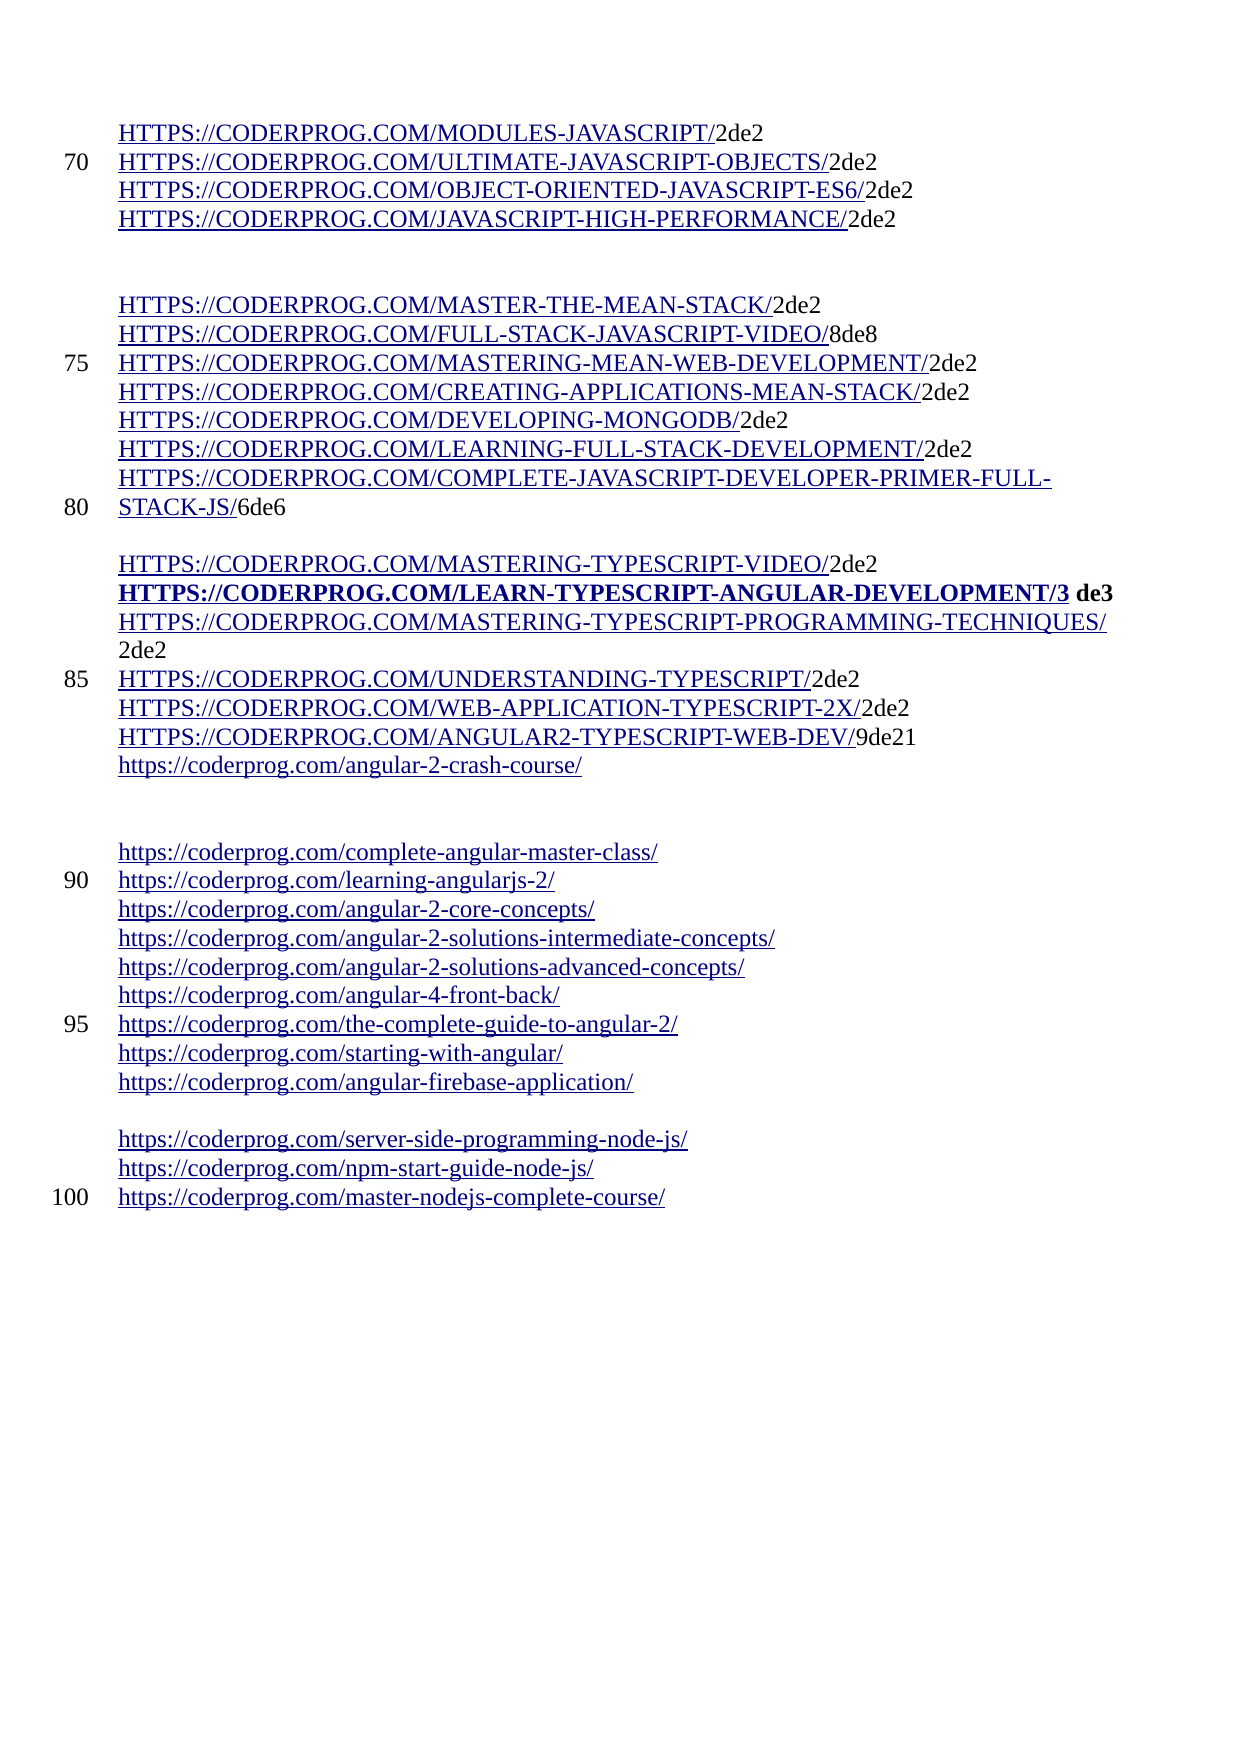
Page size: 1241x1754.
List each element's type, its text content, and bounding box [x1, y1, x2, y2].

text HTTPS://CODERPROG.COM/CREATING-APPLICATIONS-MEAN-STACK/2de2 [118, 377, 1122, 406]
text HTTPS://CODERPROG.COM/MASTERING-TYPESCRIPT-VIDEO/2de2 [118, 549, 1122, 578]
text https://coderprog.com/angular-4-front-back/ [118, 981, 1122, 1009]
text https://coderprog.com/complete-angular-master-class/ [118, 837, 1122, 866]
text HTTPS://CODERPROG.COM/COMPLETE-JAVASCRIPT-DEVELOPER-PRIMER-FULL-STACK-JS/6de6 [118, 463, 1122, 521]
text https://coderprog.com/master-nodejs-complete-course/ [118, 1182, 1122, 1211]
text HTTPS://CODERPROG.COM/UNDERSTANDING-TYPESCRIPT/2de2 [118, 664, 1122, 693]
text HTTPS://CODERPROG.COM/MASTERING-TYPESCRIPT-PROGRAMMING-TECHNIQUES/2de2 [118, 607, 1122, 664]
text HTTPS://CODERPROG.COM/ULTIMATE-JAVASCRIPT-OBJECTS/2de2 [118, 147, 1122, 176]
text https://coderprog.com/angular-firebase-application/ [118, 1067, 1122, 1096]
text https://coderprog.com/learning-angularjs-2/ [118, 866, 1122, 894]
text HTTPS://CODERPROG.COM/MASTER-THE-MEAN-STACK/2de2 [118, 291, 1122, 319]
text HTTPS://CODERPROG.COM/FULL-STACK-JAVASCRIPT-VIDEO/8de8 [118, 319, 1122, 348]
text HTTPS://CODERPROG.COM/OBJECT-ORIENTED-JAVASCRIPT-ES6/2de2 [118, 176, 1122, 204]
text HTTPS://CODERPROG.COM/LEARNING-FULL-STACK-DEVELOPMENT/2de2 [118, 434, 1122, 463]
text https://coderprog.com/angular-2-crash-course/ [118, 751, 1122, 779]
text https://coderprog.com/npm-start-guide-node-js/ [118, 1153, 1122, 1182]
text HTTPS://CODERPROG.COM/MODULES-JAVASCRIPT/2de2 [118, 118, 1122, 147]
text https://coderprog.com/angular-2-solutions-intermediate-concepts/ [118, 923, 1122, 952]
text https://coderprog.com/the-complete-guide-to-angular-2/ [118, 1009, 1122, 1038]
text https://coderprog.com/angular-2-core-concepts/ [118, 894, 1122, 923]
text HTTPS://CODERPROG.COM/DEVELOPING-MONGODB/2de2 [118, 406, 1122, 434]
text HTTPS://CODERPROG.COM/LEARN-TYPESCRIPT-ANGULAR-DEVELOPMENT/3 de3 [118, 578, 1122, 607]
text HTTPS://CODERPROG.COM/ANGULAR2-TYPESCRIPT-WEB-DEV/9de21 [118, 722, 1122, 751]
text HTTPS://CODERPROG.COM/MASTERING-MEAN-WEB-DEVELOPMENT/2de2 [118, 348, 1122, 377]
text https://coderprog.com/starting-with-angular/ [118, 1038, 1122, 1067]
text https://coderprog.com/server-side-programming-node-js/ [118, 1124, 1122, 1153]
text HTTPS://CODERPROG.COM/WEB-APPLICATION-TYPESCRIPT-2X/2de2 [118, 693, 1122, 722]
text https://coderprog.com/angular-2-solutions-advanced-concepts/ [118, 952, 1122, 981]
text HTTPS://CODERPROG.COM/JAVASCRIPT-HIGH-PERFORMANCE/2de2 [118, 204, 1122, 233]
